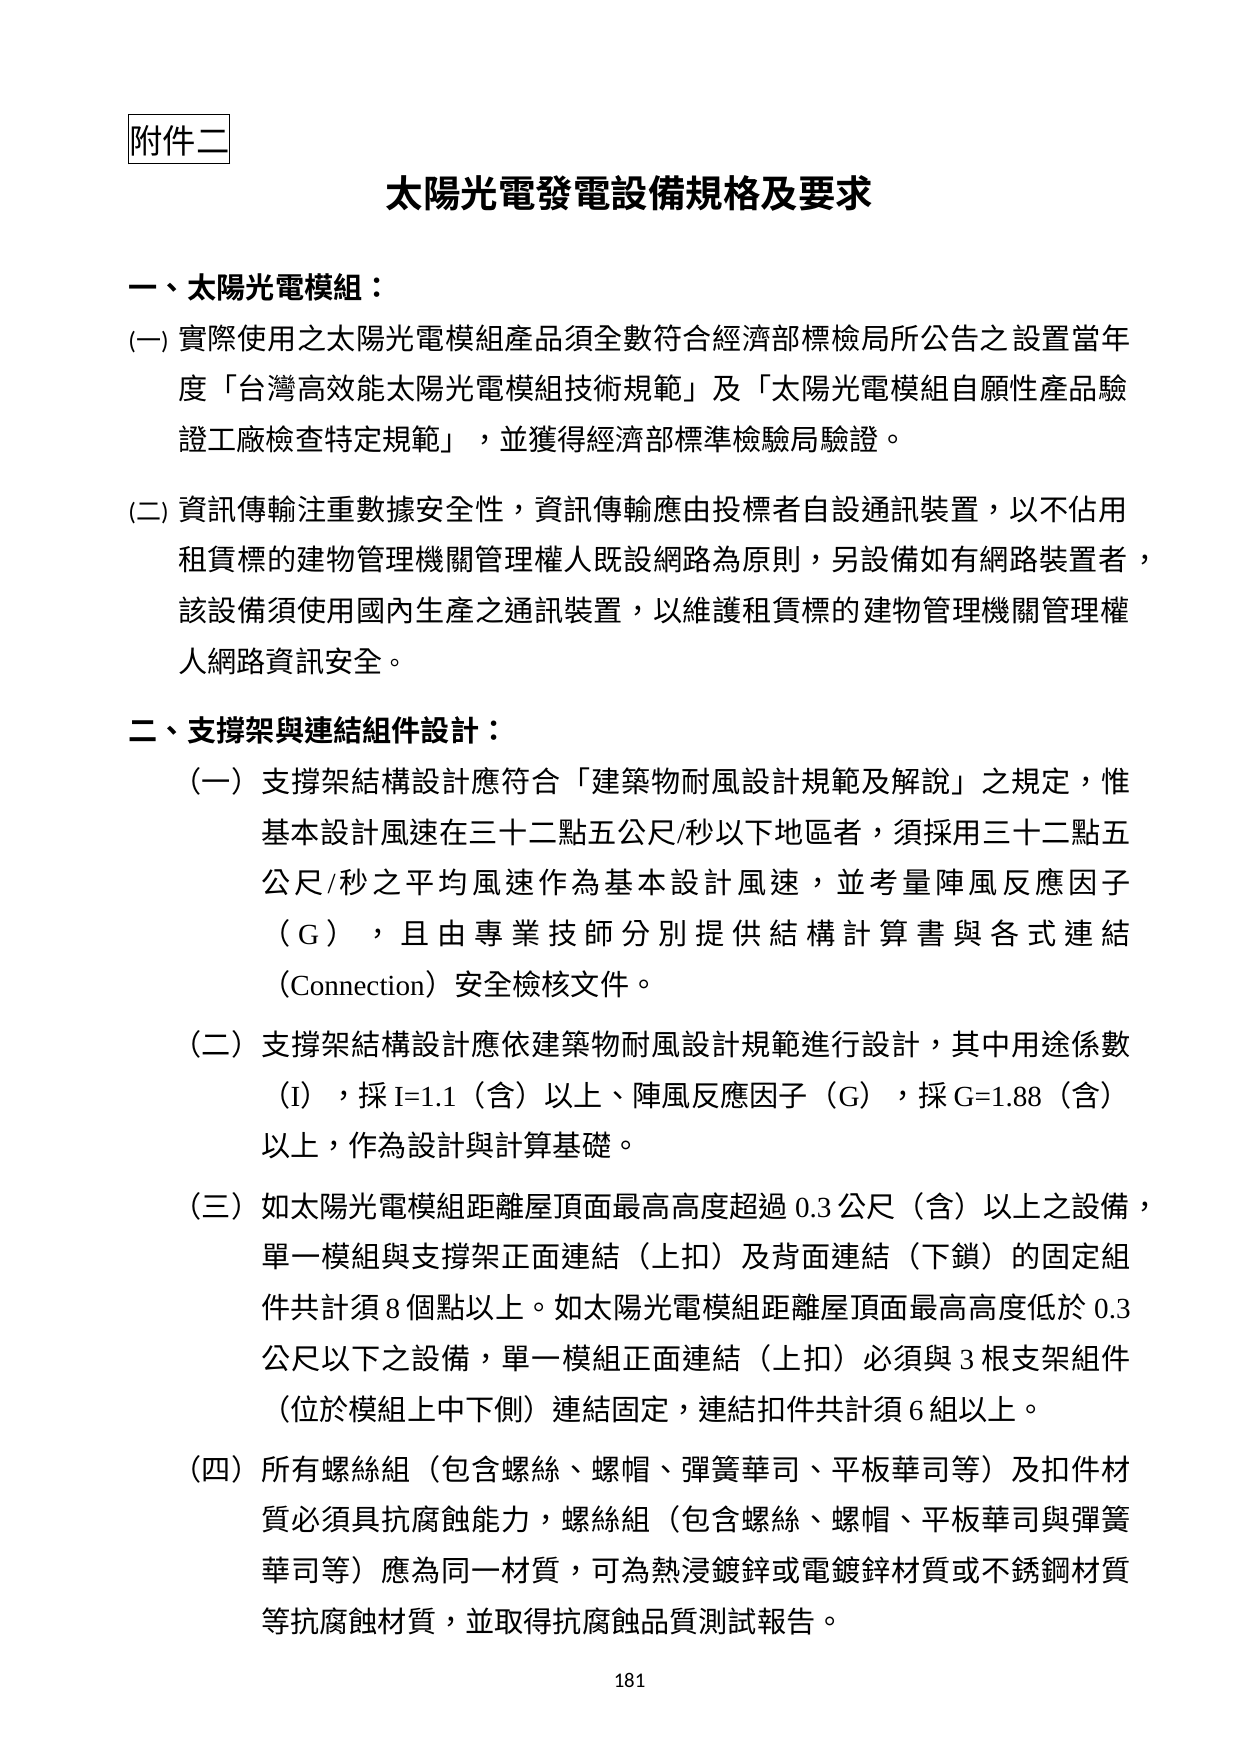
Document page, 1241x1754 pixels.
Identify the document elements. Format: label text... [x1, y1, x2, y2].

text [230, 114, 1130, 164]
text 附件二 [129, 115, 229, 163]
list 資訊傳輸注重數據安全性，資訊傳輸應由投標者自設通訊裝置，以不佔用租賃標的建物管理機關管理權人既設網路為原則，另設備如有網路裝置者，該設備須使用國內生產之通訊裝置，以維護租賃標的建物管理機關管理權人網路資訊安全。 [128, 486, 1130, 681]
list 支撐架與連結組件設計： [128, 708, 1130, 750]
list 實際使用之太陽光電模組產品須全數符合經濟部標檢局所公告之設置當年度「台灣高效能太陽光電模組技術規範」及「太陽光電模組自願性產品驗證工廠檢查特定規範」，並獲得經濟部標準檢驗局驗證。 [128, 315, 1130, 459]
list 太陽光電模組： [128, 264, 1130, 307]
list 支撐架結構設計應符合「建築物耐風設計規範及解說」之規定，惟基本設計風速在三十二點五公尺/秒以下地區者，須採用三十二點五公尺/秒之平均風速作為基本設計風速，並考量陣風反應因子（G），且由專業技師分別提供結構計算書與各式連結（Connection）安全檢核文件。 [172, 758, 1130, 1004]
text 太陽光電發電設備規格及要求 [128, 164, 1130, 219]
list 支撐架結構設計應依建築物耐風設計規範進行設計，其中用途係數（I），採I=1.1（含）以上、陣風反應因子（G），採G=1.88（含）以上，作為設計與計算基礎。 [172, 1022, 1130, 1165]
list 如太陽光電模組距離屋頂面最高高度超過0.3公尺（含）以上之設備，單一模組與支撐架正面連結（上扣）及背面連結（下鎖）的固定組件共計須8個點以上。如太陽光電模組距離屋頂面最高高度低於0.3公尺以下之設備，單一模組正面連結（上扣）必須與3根支架組件（位於模組上中下側）連結固定，連結扣件共計須6組以上。 [172, 1183, 1130, 1428]
list 所有螺絲組（包含螺絲、螺帽、彈簧華司、平板華司等）及扣件材質必須具抗腐蝕能力，螺絲組（包含螺絲、螺帽、平板華司與彈簧華司等）應為同一材質，可為熱浸鍍鋅或電鍍鋅材質或不銹鋼材質等抗腐蝕材質，並取得抗腐蝕品質測試報告。 [172, 1446, 1130, 1641]
